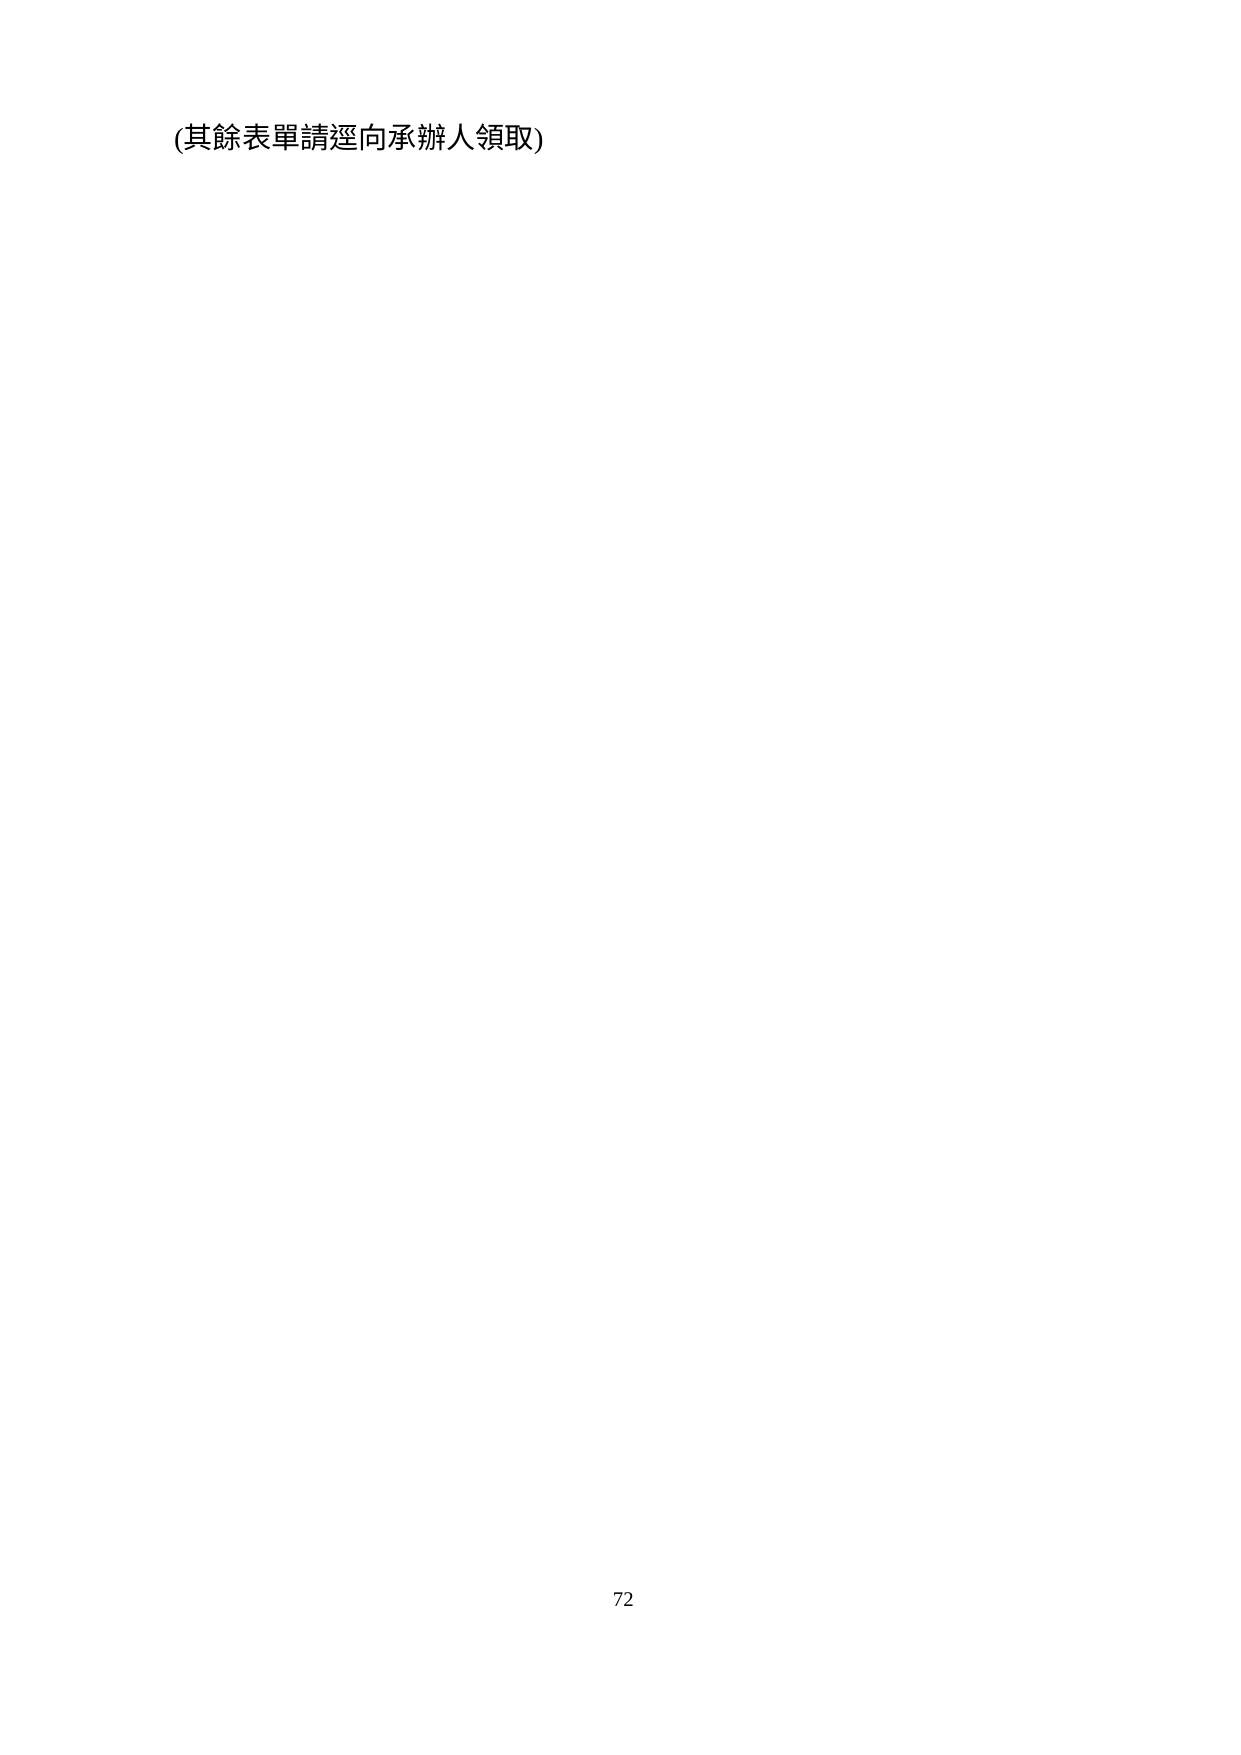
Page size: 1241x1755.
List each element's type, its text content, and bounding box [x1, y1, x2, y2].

text (其餘表單請逕向承辦人領取) [173, 118, 1122, 156]
